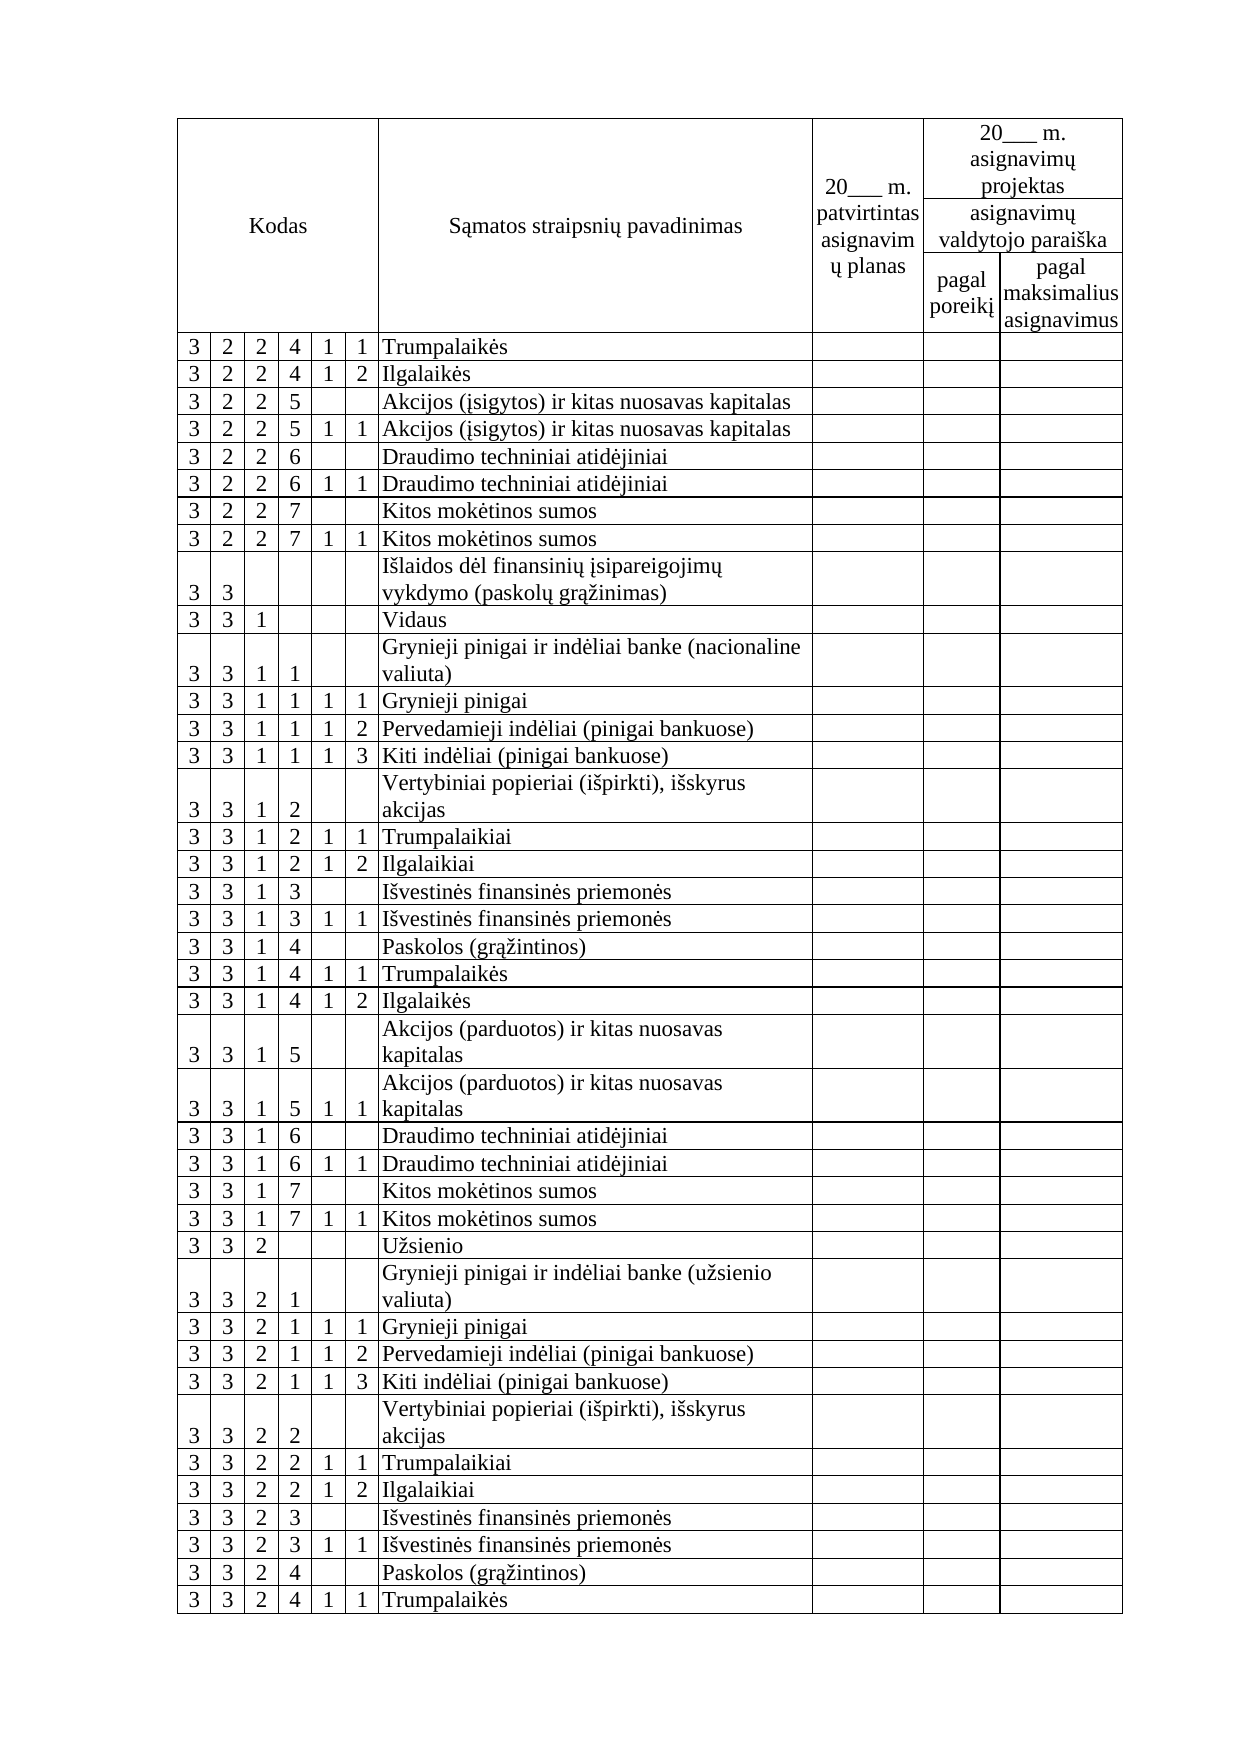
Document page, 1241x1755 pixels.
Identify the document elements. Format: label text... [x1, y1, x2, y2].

table_cell 3 [211, 634, 244, 686]
table_cell 3 [211, 1015, 244, 1068]
table_cell [1001, 634, 1122, 686]
table_cell Trumpalaikiai [379, 823, 812, 849]
table_cell 3 [346, 742, 378, 768]
table_cell 3 [211, 715, 244, 741]
table_cell [312, 443, 345, 469]
table_cell [813, 1313, 923, 1339]
table_cell [813, 1069, 923, 1121]
table_cell [924, 443, 999, 469]
table_cell [813, 361, 923, 387]
table_cell 2 [245, 1341, 278, 1367]
table_cell [924, 552, 999, 605]
table_cell [924, 606, 999, 632]
table_cell 1 [346, 415, 378, 442]
table_cell 1 [245, 960, 278, 986]
table_cell 2 [346, 988, 378, 1014]
table_cell 1 [245, 1177, 278, 1203]
table_cell 2 [211, 498, 244, 524]
table_cell 3 [211, 1150, 244, 1176]
table_cell 5 [279, 415, 311, 442]
table_cell 2 [245, 1449, 278, 1475]
table_cell 1 [312, 470, 345, 496]
table_cell [813, 606, 923, 632]
table_cell 3 [279, 905, 311, 932]
table_cell 2 [346, 851, 378, 877]
table_cell 1 [312, 1531, 345, 1558]
table_cell 3 [178, 1232, 210, 1258]
table_cell [813, 823, 923, 849]
table_cell [924, 1123, 999, 1149]
table_cell Draudimo techniniai atidėjiniai [379, 443, 812, 469]
table_cell 3 [178, 498, 210, 524]
table_cell 2 [346, 1341, 378, 1367]
table_cell 3 [178, 769, 210, 822]
table_cell 3 [178, 525, 210, 551]
table_cell 7 [279, 1205, 311, 1231]
table_cell [924, 715, 999, 741]
table_cell 3 [178, 1449, 210, 1475]
table_cell 3 [211, 905, 244, 932]
table_cell 1 [346, 1586, 378, 1612]
table_cell 3 [211, 1232, 244, 1258]
table_cell [1001, 415, 1122, 442]
table_cell pagal maksimalius asignavimus [1001, 253, 1122, 332]
table_cell 3 [178, 905, 210, 932]
table_cell [924, 1313, 999, 1339]
table_cell 2 [245, 470, 278, 496]
table_cell 5 [279, 388, 311, 414]
table_cell 3 [211, 1586, 244, 1612]
table_cell 2 [279, 1449, 311, 1475]
table_cell 1 [312, 715, 345, 741]
table_cell 4 [279, 333, 311, 359]
table_cell 3 [178, 988, 210, 1014]
table_cell [1001, 1259, 1122, 1312]
table_header 20___ m. asignavimų projektas [924, 119, 1122, 198]
table_cell 1 [312, 1368, 345, 1394]
table_cell Trumpalaikės [379, 1586, 812, 1612]
table_cell 1 [245, 742, 278, 768]
table_cell [279, 1232, 311, 1258]
table_cell [279, 552, 311, 605]
table_cell 2 [245, 498, 278, 524]
table_cell 2 [279, 851, 311, 877]
table_cell [813, 1123, 923, 1149]
table_cell 1 [279, 1341, 311, 1367]
table_header Sąmatos straipsnių pavadinimas [379, 119, 812, 332]
table_cell 1 [346, 1531, 378, 1558]
table_cell [346, 1259, 378, 1312]
table_cell 3 [178, 742, 210, 768]
table_cell 1 [346, 1449, 378, 1475]
table_cell [813, 687, 923, 713]
table_cell [813, 333, 923, 359]
table_cell 1 [245, 933, 278, 959]
table_cell 3 [178, 1586, 210, 1612]
table_cell [1001, 1395, 1122, 1448]
table_cell Kiti indėliai (pinigai bankuose) [379, 1368, 812, 1394]
table_cell 1 [245, 1069, 278, 1121]
table_cell [312, 878, 345, 904]
table_cell 2 [211, 388, 244, 414]
table_cell [1001, 525, 1122, 551]
table_cell [924, 388, 999, 414]
table_cell 3 [211, 1341, 244, 1367]
table_cell 1 [346, 1313, 378, 1339]
table_cell 1 [245, 715, 278, 741]
table_cell 2 [245, 333, 278, 359]
table_cell [1001, 470, 1122, 496]
table_cell 3 [346, 1368, 378, 1394]
table_cell 1 [346, 1205, 378, 1231]
table_cell 3 [178, 1259, 210, 1312]
table_cell [813, 443, 923, 469]
table_cell [813, 415, 923, 442]
table_cell 1 [312, 1476, 345, 1503]
table_cell 3 [178, 470, 210, 496]
table_cell [813, 470, 923, 496]
table_cell [813, 769, 923, 822]
table_cell Išvestinės finansinės priemonės [379, 1531, 812, 1558]
table_cell 2 [245, 1559, 278, 1585]
table_cell 1 [312, 687, 345, 713]
table_cell 3 [211, 1123, 244, 1149]
table_cell 2 [245, 1586, 278, 1612]
table_cell [1001, 443, 1122, 469]
table_cell [924, 878, 999, 904]
table_cell Akcijos (įsigytos) ir kitas nuosavas kapitalas [379, 415, 812, 442]
table_cell 2 [211, 333, 244, 359]
table_cell 1 [279, 1313, 311, 1339]
table_cell 2 [245, 1259, 278, 1312]
table_cell 3 [178, 333, 210, 359]
table_cell [813, 552, 923, 605]
table_cell 3 [178, 388, 210, 414]
table_cell Akcijos (įsigytos) ir kitas nuosavas kapitalas [379, 388, 812, 414]
table_cell Ilgalaikiai [379, 851, 812, 877]
table_cell 4 [279, 1586, 311, 1612]
table_cell 2 [211, 415, 244, 442]
table_cell 3 [178, 1395, 210, 1448]
table_cell 2 [245, 1476, 278, 1503]
table_cell 3 [178, 715, 210, 741]
table_cell [1001, 1015, 1122, 1068]
table_cell [813, 498, 923, 524]
table_cell Ilgalaikės [379, 988, 812, 1014]
table_cell 3 [178, 1015, 210, 1068]
table_cell [924, 470, 999, 496]
table_cell 3 [178, 361, 210, 387]
table_cell [346, 634, 378, 686]
table_cell 3 [211, 1531, 244, 1558]
table_cell 3 [178, 960, 210, 986]
table_cell [346, 388, 378, 414]
table_cell Vertybiniai popieriai (išpirkti), išskyrus akcijas [379, 769, 812, 822]
table_cell 1 [312, 1150, 345, 1176]
table_cell asignavimų valdytojo paraiška [924, 199, 1122, 252]
table_cell [813, 1177, 923, 1203]
table_cell 1 [245, 988, 278, 1014]
table_cell Trumpalaikiai [379, 1449, 812, 1475]
table_cell [346, 498, 378, 524]
table_cell [924, 498, 999, 524]
table_cell [1001, 1069, 1122, 1121]
table_cell [813, 1559, 923, 1585]
table_cell 5 [279, 1015, 311, 1068]
table_cell [813, 1232, 923, 1258]
table_cell [1001, 498, 1122, 524]
table_cell 1 [279, 1259, 311, 1312]
table_cell 3 [178, 634, 210, 686]
table_cell 3 [211, 1205, 244, 1231]
table_cell [1001, 1232, 1122, 1258]
table_cell 2 [279, 1476, 311, 1503]
table_cell 1 [279, 715, 311, 741]
table_cell 1 [346, 687, 378, 713]
table_cell Akcijos (parduotos) ir kitas nuosavas kapitalas [379, 1069, 812, 1121]
table_cell 1 [346, 1069, 378, 1121]
table_cell 1 [312, 415, 345, 442]
table_cell 4 [279, 960, 311, 986]
table_cell [924, 525, 999, 551]
table_cell [312, 552, 345, 605]
table_cell 1 [245, 769, 278, 822]
table_cell 1 [312, 742, 345, 768]
table_cell 2 [245, 361, 278, 387]
table_cell 6 [279, 1123, 311, 1149]
table_cell [346, 1559, 378, 1585]
table_cell 1 [312, 960, 345, 986]
table_cell 3 [178, 1368, 210, 1394]
table_cell [1001, 1449, 1122, 1475]
table_cell 1 [312, 525, 345, 551]
table_cell 3 [211, 1476, 244, 1503]
table_cell Draudimo techniniai atidėjiniai [379, 1123, 812, 1149]
table_cell 3 [178, 1123, 210, 1149]
table_cell 7 [279, 498, 311, 524]
table_cell [346, 769, 378, 822]
table_cell 2 [245, 1368, 278, 1394]
table_cell 2 [245, 443, 278, 469]
table_cell [924, 1449, 999, 1475]
table_cell [924, 960, 999, 986]
table_cell [1001, 1177, 1122, 1203]
table_cell [346, 1177, 378, 1203]
table_cell [1001, 878, 1122, 904]
table_cell 3 [178, 1150, 210, 1176]
table_cell 1 [245, 1015, 278, 1068]
table_cell 3 [178, 415, 210, 442]
table_cell 3 [178, 1559, 210, 1585]
table_cell 3 [178, 687, 210, 713]
table_cell [924, 1232, 999, 1258]
table_cell 3 [178, 1504, 210, 1530]
table_cell 3 [211, 1368, 244, 1394]
table_header 20___ m. patvirtintas asignavimų planas [813, 119, 923, 332]
table_cell [346, 1395, 378, 1448]
table_cell [312, 1015, 345, 1068]
table_cell [813, 1531, 923, 1558]
table_cell [924, 851, 999, 877]
table_cell 6 [279, 443, 311, 469]
table_cell 1 [312, 1341, 345, 1367]
table_cell [312, 1259, 345, 1312]
table_cell 2 [346, 361, 378, 387]
table_cell Išvestinės finansinės priemonės [379, 1504, 812, 1530]
table_cell 2 [245, 1395, 278, 1448]
table_cell Pervedamieji indėliai (pinigai bankuose) [379, 1341, 812, 1367]
table_cell 1 [312, 1586, 345, 1612]
table_cell [312, 1123, 345, 1149]
table_cell Kitos mokėtinos sumos [379, 498, 812, 524]
table_cell 1 [245, 878, 278, 904]
table_cell [1001, 1586, 1122, 1612]
table_cell 1 [312, 1205, 345, 1231]
table_cell [1001, 333, 1122, 359]
table_cell Išlaidos dėl finansinių įsipareigojimų vykdymo (paskolų grąžinimas) [379, 552, 812, 605]
table_cell [1001, 361, 1122, 387]
table_cell [924, 905, 999, 932]
table_cell 2 [279, 769, 311, 822]
table_cell [924, 1531, 999, 1558]
table_cell [924, 1476, 999, 1503]
table_cell Akcijos (parduotos) ir kitas nuosavas kapitalas [379, 1015, 812, 1068]
table_cell 3 [178, 823, 210, 849]
table_cell [813, 1395, 923, 1448]
table_cell 2 [346, 1476, 378, 1503]
table_cell 3 [178, 1476, 210, 1503]
table_cell 4 [279, 361, 311, 387]
table_cell 3 [211, 878, 244, 904]
table_cell Užsienio [379, 1232, 812, 1258]
table_cell 6 [279, 1150, 311, 1176]
table_cell 3 [279, 1504, 311, 1530]
table_cell [813, 1205, 923, 1231]
table_cell 3 [178, 851, 210, 877]
table_cell 2 [245, 388, 278, 414]
table_cell Kitos mokėtinos sumos [379, 1177, 812, 1203]
table_cell 7 [279, 525, 311, 551]
table_cell [924, 1341, 999, 1367]
table_cell [1001, 715, 1122, 741]
table_cell 1 [312, 1449, 345, 1475]
table_cell 3 [211, 606, 244, 632]
table_cell 3 [211, 769, 244, 822]
table_cell [813, 1449, 923, 1475]
table_cell 1 [346, 823, 378, 849]
table_cell [1001, 1150, 1122, 1176]
table_cell [1001, 1205, 1122, 1231]
table_cell 2 [346, 715, 378, 741]
table_cell [312, 606, 345, 632]
table_cell [1001, 687, 1122, 713]
table_cell 1 [312, 988, 345, 1014]
table_cell 3 [178, 606, 210, 632]
table_cell 1 [245, 606, 278, 632]
table_cell 3 [211, 1395, 244, 1448]
table_cell [924, 333, 999, 359]
table_cell 3 [211, 1449, 244, 1475]
table_cell 1 [245, 1123, 278, 1149]
table_cell 1 [312, 823, 345, 849]
table_cell [1001, 1313, 1122, 1339]
table_cell [1001, 960, 1122, 986]
table_cell 3 [211, 1069, 244, 1121]
table_cell 3 [211, 823, 244, 849]
table_cell [813, 1150, 923, 1176]
table_cell 3 [211, 1259, 244, 1312]
table_cell 3 [211, 687, 244, 713]
table_cell [924, 988, 999, 1014]
table_cell [813, 715, 923, 741]
table_cell 3 [211, 851, 244, 877]
table_cell Kitos mokėtinos sumos [379, 1205, 812, 1231]
table_cell 2 [211, 443, 244, 469]
table_cell 3 [178, 443, 210, 469]
table_cell [813, 851, 923, 877]
table_cell [312, 1232, 345, 1258]
table_cell [813, 1586, 923, 1612]
table_cell [245, 552, 278, 605]
table_cell [813, 388, 923, 414]
table_cell [346, 1123, 378, 1149]
table_cell 1 [346, 905, 378, 932]
table_cell 1 [312, 1313, 345, 1339]
table_cell 3 [211, 960, 244, 986]
table_cell [924, 742, 999, 768]
table_cell Trumpalaikės [379, 960, 812, 986]
table_cell [1001, 1559, 1122, 1585]
table_cell 3 [178, 1341, 210, 1367]
table_cell [813, 634, 923, 686]
table_cell 1 [312, 333, 345, 359]
table_cell [1001, 933, 1122, 959]
table_cell 4 [279, 933, 311, 959]
table_cell 2 [245, 1504, 278, 1530]
table_cell 1 [279, 1368, 311, 1394]
table_cell 5 [279, 1069, 311, 1121]
table_cell Grynieji pinigai [379, 687, 812, 713]
table_cell [924, 415, 999, 442]
table_cell [924, 1069, 999, 1121]
table_cell [924, 823, 999, 849]
table_cell [312, 1395, 345, 1448]
table_cell Grynieji pinigai ir indėliai banke (užsienio valiuta) [379, 1259, 812, 1312]
table_cell [1001, 988, 1122, 1014]
table_cell [1001, 769, 1122, 822]
table_cell 1 [346, 525, 378, 551]
table_cell [1001, 1476, 1122, 1503]
table_cell 4 [279, 1559, 311, 1585]
table_cell [346, 1015, 378, 1068]
table_cell [1001, 742, 1122, 768]
table_cell [312, 769, 345, 822]
table_cell Kitos mokėtinos sumos [379, 525, 812, 551]
table_cell [1001, 1531, 1122, 1558]
table_cell 1 [245, 634, 278, 686]
table_cell 3 [211, 742, 244, 768]
table_cell 2 [245, 1313, 278, 1339]
table_cell 3 [279, 878, 311, 904]
table_cell [813, 1476, 923, 1503]
table_cell 3 [178, 1205, 210, 1231]
table_cell 3 [178, 933, 210, 959]
table_cell Ilgalaikės [379, 361, 812, 387]
table_cell 1 [346, 1150, 378, 1176]
table_cell Išvestinės finansinės priemonės [379, 878, 812, 904]
table_cell [346, 933, 378, 959]
table_cell 2 [245, 1531, 278, 1558]
table_cell 6 [279, 470, 311, 496]
table_cell [1001, 388, 1122, 414]
table_cell [1001, 823, 1122, 849]
table_cell 1 [312, 851, 345, 877]
table_cell [1001, 1504, 1122, 1530]
table_cell 1 [245, 905, 278, 932]
table_cell [312, 498, 345, 524]
table_cell 4 [279, 988, 311, 1014]
table_cell [924, 1150, 999, 1176]
table_cell Draudimo techniniai atidėjiniai [379, 1150, 812, 1176]
table_cell 2 [245, 1232, 278, 1258]
table_cell [1001, 905, 1122, 932]
table_cell [346, 878, 378, 904]
table_cell [346, 1232, 378, 1258]
table_cell [924, 1395, 999, 1448]
table_cell [924, 361, 999, 387]
table_cell 3 [178, 878, 210, 904]
table_cell 1 [245, 1150, 278, 1176]
table_cell [312, 933, 345, 959]
table_cell 2 [279, 1395, 311, 1448]
table_cell 1 [346, 960, 378, 986]
table_cell 2 [245, 415, 278, 442]
table_cell 2 [211, 470, 244, 496]
table_cell 3 [211, 1504, 244, 1530]
table_cell [813, 933, 923, 959]
table_cell 3 [211, 1313, 244, 1339]
table_cell [924, 1504, 999, 1530]
table_cell [312, 634, 345, 686]
table_cell 3 [178, 552, 210, 605]
table_cell 3 [211, 552, 244, 605]
table_cell 1 [245, 823, 278, 849]
table_cell 3 [178, 1177, 210, 1203]
table_cell 2 [211, 361, 244, 387]
table_cell [813, 1341, 923, 1367]
table_cell [813, 878, 923, 904]
table_cell [346, 1504, 378, 1530]
table_cell 3 [211, 1177, 244, 1203]
table_cell 7 [279, 1177, 311, 1203]
table_cell [924, 1205, 999, 1231]
table_cell [813, 1015, 923, 1068]
table_cell [813, 905, 923, 932]
table_cell [813, 1259, 923, 1312]
table_cell pagal poreikį [924, 253, 999, 332]
table_cell Vidaus [379, 606, 812, 632]
table_cell Paskolos (grąžintinos) [379, 933, 812, 959]
table_cell [1001, 1368, 1122, 1394]
table_cell [346, 606, 378, 632]
table_cell [312, 388, 345, 414]
table_cell Išvestinės finansinės priemonės [379, 905, 812, 932]
table_cell [813, 988, 923, 1014]
table_cell 2 [211, 525, 244, 551]
table_cell 3 [178, 1313, 210, 1339]
table_cell [813, 1504, 923, 1530]
table_cell [1001, 606, 1122, 632]
table_cell [1001, 1341, 1122, 1367]
table_cell [1001, 552, 1122, 605]
table_cell Grynieji pinigai [379, 1313, 812, 1339]
table_cell [813, 960, 923, 986]
table_cell Vertybiniai popieriai (išpirkti), išskyrus akcijas [379, 1395, 812, 1448]
table_cell Pervedamieji indėliai (pinigai bankuose) [379, 715, 812, 741]
table_cell [924, 687, 999, 713]
table_cell 1 [312, 905, 345, 932]
table_cell [924, 1177, 999, 1203]
table_cell 1 [245, 851, 278, 877]
table_cell [924, 1586, 999, 1612]
table_cell [924, 1368, 999, 1394]
table_cell [813, 742, 923, 768]
table_cell [924, 769, 999, 822]
table_cell [924, 634, 999, 686]
table_cell 1 [312, 361, 345, 387]
table_cell 3 [211, 933, 244, 959]
table_cell 3 [211, 1559, 244, 1585]
table_cell 1 [312, 1069, 345, 1121]
table_cell [924, 1559, 999, 1585]
table_cell [346, 443, 378, 469]
table_cell Draudimo techniniai atidėjiniai [379, 470, 812, 496]
table_header Kodas [178, 119, 378, 332]
table_cell 1 [279, 687, 311, 713]
table_cell [1001, 1123, 1122, 1149]
table_cell Ilgalaikiai [379, 1476, 812, 1503]
table_cell [346, 552, 378, 605]
table_cell 1 [346, 333, 378, 359]
table_cell 3 [279, 1531, 311, 1558]
table_cell 1 [245, 1205, 278, 1231]
table_cell 3 [211, 988, 244, 1014]
table_cell [924, 1259, 999, 1312]
table_cell 3 [178, 1531, 210, 1558]
table_cell [312, 1177, 345, 1203]
table_cell 3 [178, 1069, 210, 1121]
table_cell Grynieji pinigai ir indėliai banke (nacionaline valiuta) [379, 634, 812, 686]
table_cell Kiti indėliai (pinigai bankuose) [379, 742, 812, 768]
table_cell Trumpalaikės [379, 333, 812, 359]
table_cell 1 [346, 470, 378, 496]
table_cell 1 [279, 634, 311, 686]
table_cell [813, 525, 923, 551]
table_cell 1 [279, 742, 311, 768]
table_cell [312, 1559, 345, 1585]
table_cell Paskolos (grąžintinos) [379, 1559, 812, 1585]
table_cell [813, 1368, 923, 1394]
table_cell [312, 1504, 345, 1530]
table_cell [924, 933, 999, 959]
table_cell [279, 606, 311, 632]
table_cell [924, 1015, 999, 1068]
table_cell 2 [245, 525, 278, 551]
table_cell 2 [279, 823, 311, 849]
table_cell 1 [245, 687, 278, 713]
table_cell [1001, 851, 1122, 877]
